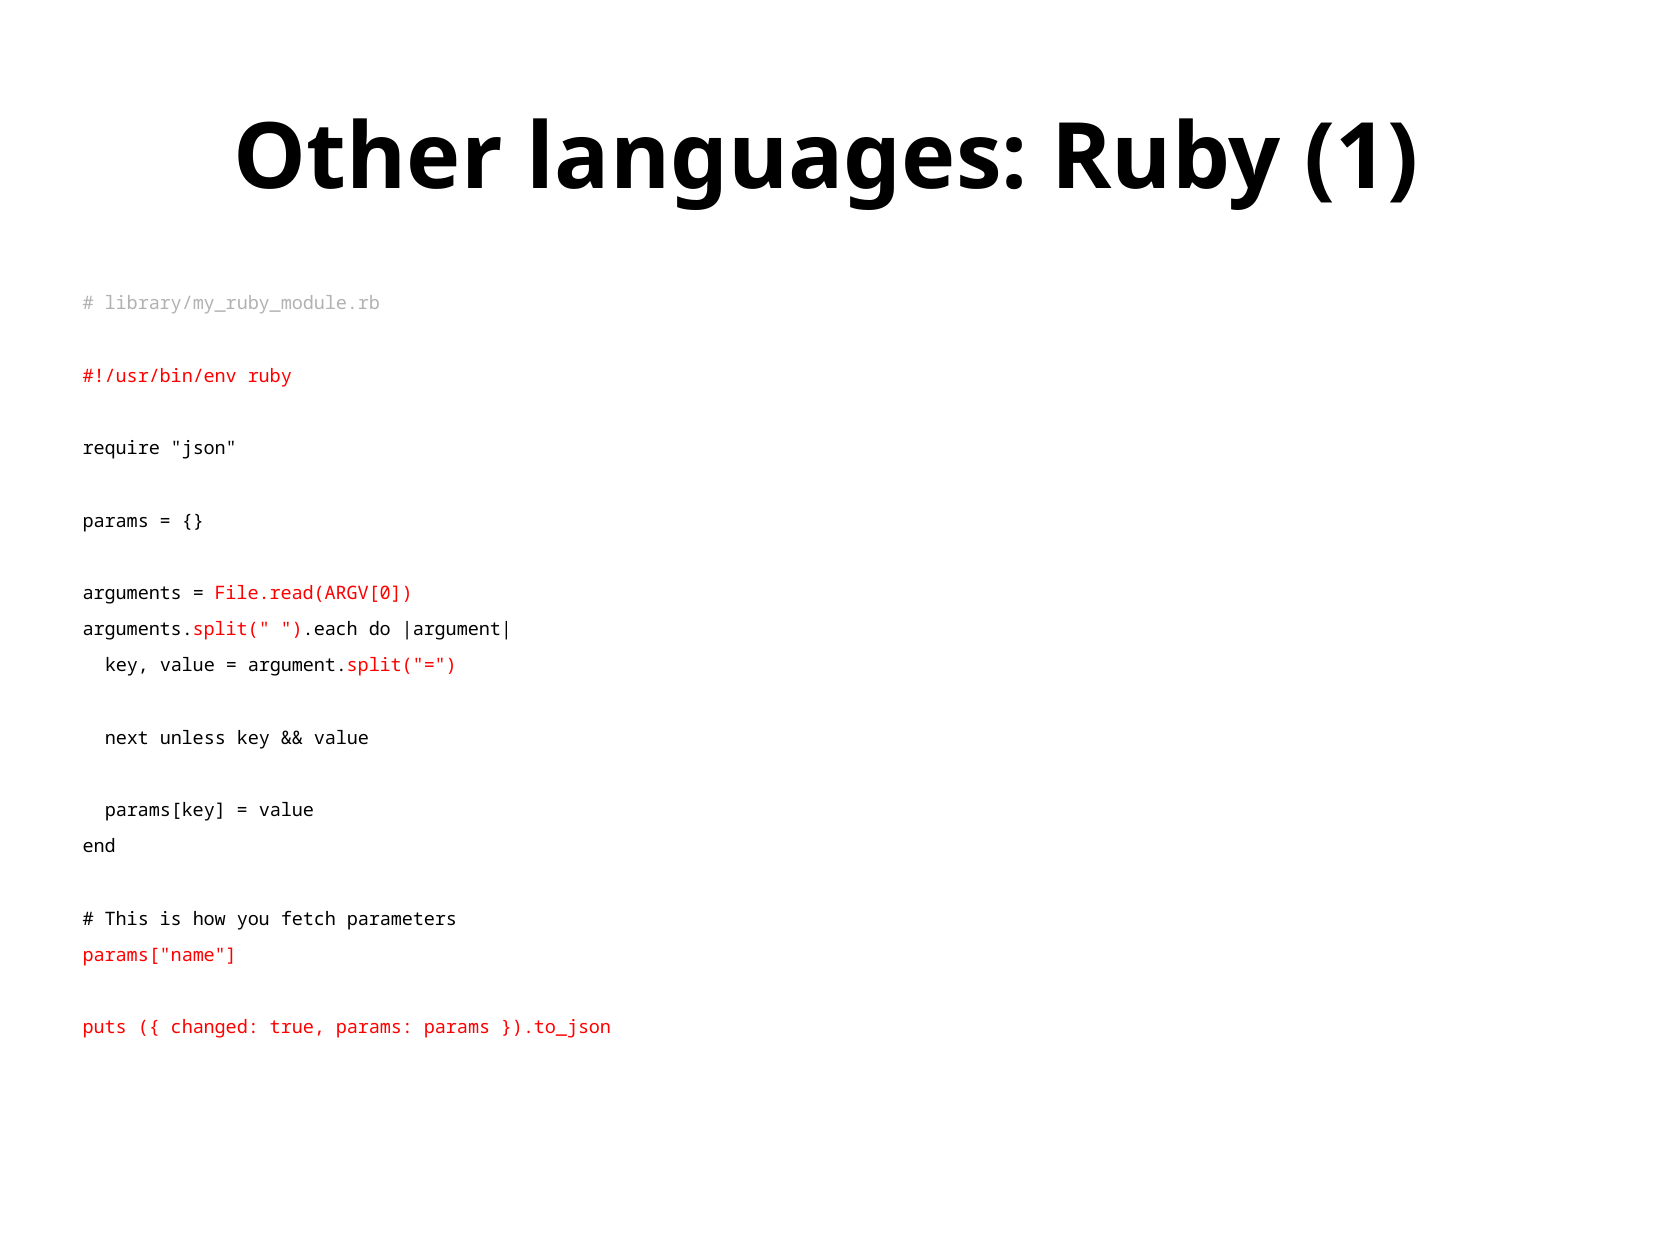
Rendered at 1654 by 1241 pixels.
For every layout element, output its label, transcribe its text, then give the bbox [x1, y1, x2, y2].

list # library/my_ruby_module.rb #!/usr/bin/env ruby require "json" params = {} arguments = File.read(ARGV[0]) arguments.split(" ").each do |argument| key, value = argument.split("=") next unless key && value params[key] = value end # This is how you fetch parameters params["name"] puts ({ changed: true, params: params }).to_json [82, 290, 1571, 1052]
title Other languages: Ruby (1) [82, 49, 1571, 257]
